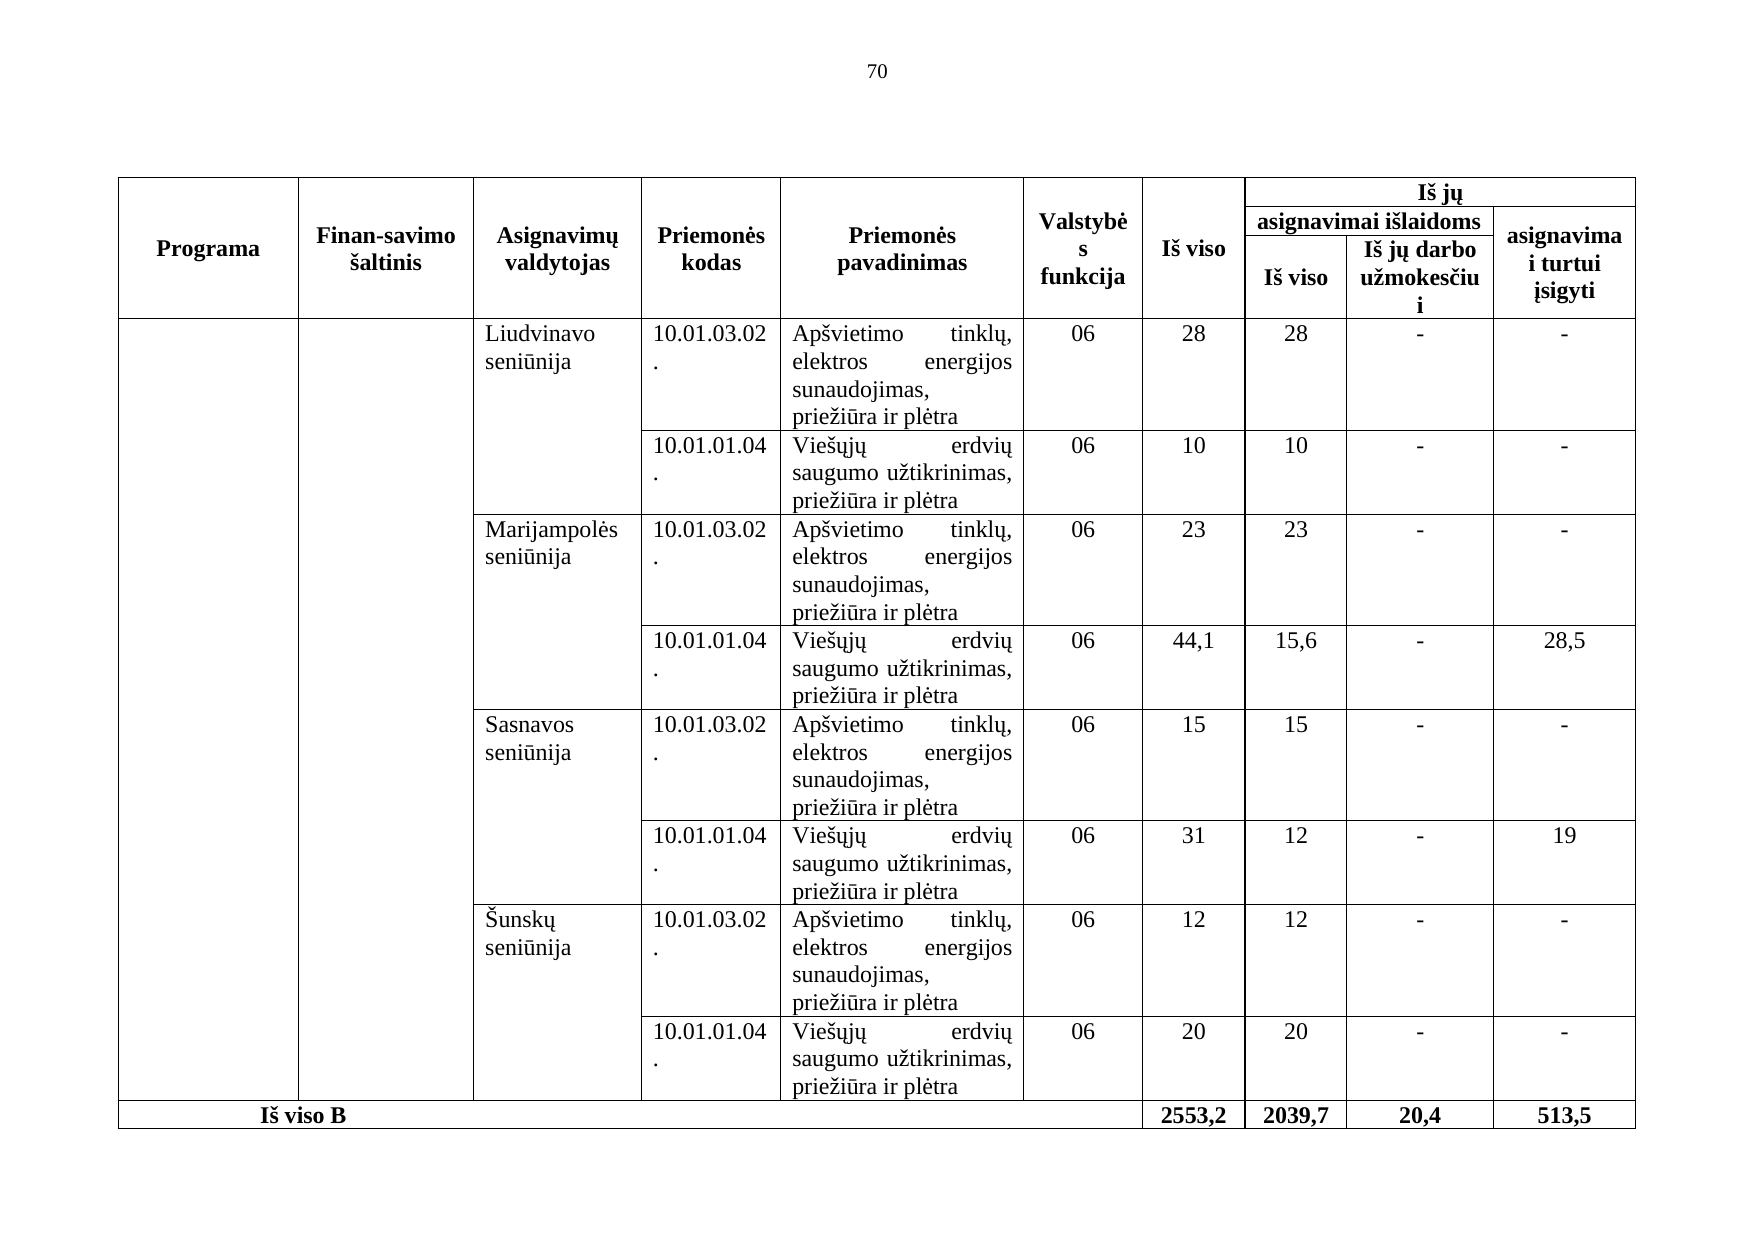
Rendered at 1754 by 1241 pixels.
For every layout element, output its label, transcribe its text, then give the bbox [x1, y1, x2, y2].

table_header Priemonės kodas [642, 178, 780, 318]
table_cell 31 [1143, 821, 1244, 904]
table_cell - [1347, 821, 1493, 904]
table_cell Viešųjų erdvių saugumo užtikrinimas, priežiūra ir plėtra [781, 431, 1023, 514]
table_header Priemonės pavadinimas [781, 178, 1023, 318]
table_cell 12 [1246, 821, 1346, 904]
table_cell [119, 319, 298, 1016]
table_cell Apšvietimo tinklų, elektros energijos sunaudojimas, priežiūra ir plėtra [781, 515, 1023, 625]
table_cell 06 [1024, 515, 1142, 625]
table_cell Viešųjų erdvių saugumo užtikrinimas, priežiūra ir plėtra [781, 1017, 1023, 1099]
table_cell 10.01.01.04. [642, 626, 780, 709]
table_cell 44,1 [1143, 626, 1244, 709]
table_cell 12 [1143, 905, 1244, 1016]
table_cell 06 [1024, 1017, 1142, 1099]
table_cell Sasnavos seniūnija [474, 710, 641, 904]
table_header Finan-savimo šaltinis [299, 178, 473, 318]
table_cell 20 [1143, 1017, 1244, 1099]
table_cell 12 [1246, 905, 1346, 1016]
table_header Valstybės funkcija [1024, 178, 1142, 318]
table_cell [299, 1016, 473, 1099]
table_cell 10.01.01.04. [642, 821, 780, 904]
table_cell Viešųjų erdvių saugumo užtikrinimas, priežiūra ir plėtra [781, 626, 1023, 709]
table_cell 06 [1024, 905, 1142, 1016]
table_header Programa [119, 178, 298, 318]
table_cell Viešųjų erdvių saugumo užtikrinimas, priežiūra ir plėtra [781, 821, 1023, 904]
table_cell asignavimai išlaidoms [1246, 207, 1493, 234]
table_cell 23 [1246, 515, 1346, 625]
table_cell 28 [1143, 319, 1244, 430]
table_cell 10.01.03.02. [642, 319, 780, 430]
table_cell Apšvietimo tinklų, elektros energijos sunaudojimas, priežiūra ir plėtra [781, 710, 1023, 820]
table_cell Marijampolės seniūnija [474, 515, 641, 709]
table_cell - [1494, 1017, 1635, 1099]
table_cell - [1494, 319, 1635, 430]
table_cell 06 [1024, 626, 1142, 709]
table_cell [299, 625, 473, 1016]
table_cell - [1347, 319, 1493, 430]
table_cell 19 [1494, 821, 1635, 904]
table_cell 20,4 [1347, 1101, 1493, 1128]
table_cell - [1347, 431, 1493, 514]
table_cell Apšvietimo tinklų, elektros energijos sunaudojimas, priežiūra ir plėtra [781, 319, 1023, 430]
table_cell 06 [1024, 821, 1142, 904]
table_cell - [1347, 905, 1493, 1016]
table_cell Iš viso [1246, 236, 1346, 318]
table_cell 15 [1143, 710, 1244, 820]
table_cell - [1347, 626, 1493, 709]
table_cell - [1347, 710, 1493, 820]
table_cell 28 [1246, 319, 1346, 430]
table_cell - [1494, 905, 1635, 1016]
table_cell 06 [1024, 319, 1142, 430]
table_cell Iš jų darbo užmokesčiui [1347, 236, 1493, 318]
table_cell 23 [1143, 515, 1244, 625]
table_cell - [1347, 515, 1493, 625]
table_cell - [1347, 1017, 1493, 1099]
table_cell [299, 319, 473, 625]
table_cell Liudvinavo seniūnija [474, 319, 641, 514]
table_cell 10.01.03.02. [642, 515, 780, 625]
table_cell - [1494, 710, 1635, 820]
table_cell 513,5 [1494, 1101, 1635, 1128]
table_cell Iš viso B [119, 1101, 1142, 1128]
table_cell 06 [1024, 431, 1142, 514]
table_cell 10 [1246, 431, 1346, 514]
table_cell 2553,2 [1143, 1101, 1244, 1128]
table_cell 10.01.03.02. [642, 710, 780, 820]
table_header Iš viso [1143, 178, 1244, 318]
table_cell 10.01.01.04. [642, 431, 780, 514]
table_cell 28,5 [1494, 626, 1635, 709]
table_cell 10 [1143, 431, 1244, 514]
table_cell 06 [1024, 710, 1142, 820]
table_cell 20 [1246, 1017, 1346, 1099]
table_cell 2039,7 [1246, 1101, 1346, 1128]
table_cell Šunskų seniūnija [474, 905, 641, 1099]
table_cell 10.01.03.02. [642, 905, 780, 1016]
table_cell 15,6 [1246, 626, 1346, 709]
table_cell asignavimai turtui įsigyti [1494, 207, 1635, 318]
table_cell - [1494, 515, 1635, 625]
table_cell 15 [1246, 710, 1346, 820]
table_cell 10.01.01.04. [642, 1017, 780, 1099]
table_header Iš jų [1246, 178, 1635, 206]
table_cell [119, 1016, 298, 1099]
table_cell - [1494, 431, 1635, 514]
table_header Asignavimų valdytojas [474, 178, 641, 318]
table_cell Apšvietimo tinklų, elektros energijos sunaudojimas, priežiūra ir plėtra [781, 905, 1023, 1016]
